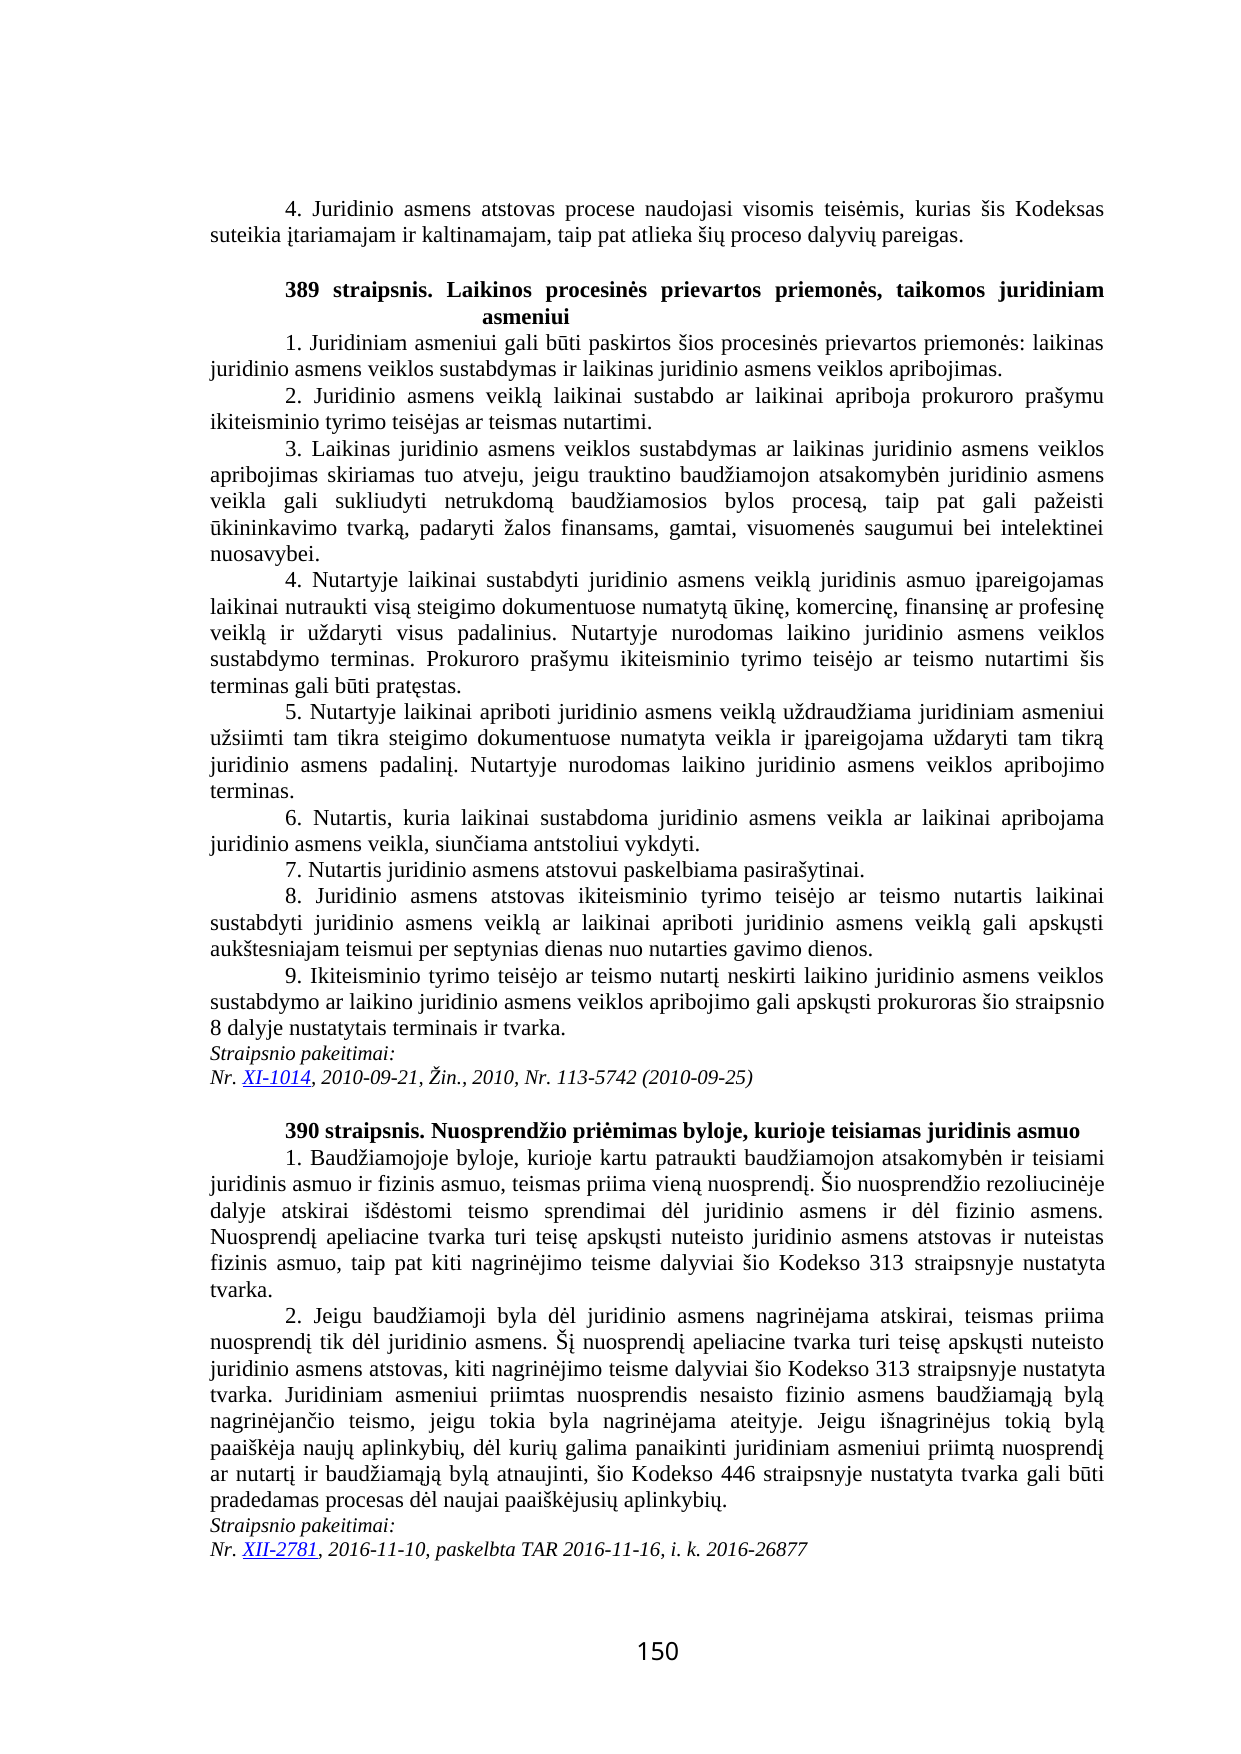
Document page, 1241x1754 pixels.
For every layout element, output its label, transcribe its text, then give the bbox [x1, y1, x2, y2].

text 389 straipsnis. Laikinos procesinės prievartos priemonės, taikomos juridiniam asmeniui [285, 276, 1106, 329]
text 9. Ikiteisminio tyrimo teisėjo ar teismo nutartį neskirti laikino juridinio asmens veiklos sustabdymo ar laikino juridinio asmens veiklos apribojimo gali apskųsti prokuroras šio straipsnio 8 dalyje nustatytais terminais ir tvarka. [210, 962, 1106, 1041]
text Straipsnio pakeitimai: [210, 1041, 1106, 1065]
text Straipsnio pakeitimai: [210, 1513, 1106, 1537]
text 5. Nutartyje laikinai apriboti juridinio asmens veiklą uždraudžiama juridiniam asmeniui užsiimti tam tikra steigimo dokumentuose numatyta veikla ir įpareigojama uždaryti tam tikrą juridinio asmens padalinį. Nutartyje nurodomas laikino juridinio asmens veiklos apribojimo terminas. [210, 698, 1106, 803]
text 6. Nutartis, kuria laikinai sustabdoma juridinio asmens veikla ar laikinai apribojama juridinio asmens veikla, siunčiama antstoliui vykdyti. [210, 803, 1106, 856]
text 4. Juridinio asmens atstovas procese naudojasi visomis teisėmis, kurias šis Kodeksas suteikia įtariamajam ir kaltinamajam, taip pat atlieka šių proceso dalyvių pareigas. [210, 195, 1106, 248]
text 1. Juridiniam asmeniui gali būti paskirtos šios procesinės prievartos priemonės: laikinas juridinio asmens veiklos sustabdymas ir laikinas juridinio asmens veiklos apribojimas. [210, 329, 1106, 382]
text 1. Baudžiamojoje byloje, kurioje kartu patraukti baudžiamojon atsakomybėn ir teisiami juridinis asmuo ir fizinis asmuo, teismas priima vieną nuosprendį. Šio nuosprendžio rezoliucinėje dalyje atskirai išdėstomi teismo sprendimai dėl juridinio asmens ir dėl fizinio asmens. Nuosprendį apeliacine tvarka turi teisę apskųsti nuteisto juridinio asmens atstovas ir nuteistas fizinis asmuo, taip pat kiti nagrinėjimo teisme dalyviai šio Kodekso 313 straipsnyje nustatyta tvarka. [210, 1144, 1106, 1302]
text 3. Laikinas juridinio asmens veiklos sustabdymas ar laikinas juridinio asmens veiklos apribojimas skiriamas tuo atveju, jeigu trauktino baudžiamojon atsakomybėn juridinio asmens veikla gali sukliudyti netrukdomą baudžiamosios bylos procesą, taip pat gali pažeisti ūkininkavimo tvarką, padaryti žalos finansams, gamtai, visuomenės saugumui bei intelektinei nuosavybei. [210, 434, 1106, 566]
text Nr. XII-2781, 2016-11-10, paskelbta TAR 2016-11-16, i. k. 2016-26877 [210, 1537, 1106, 1561]
text 8. Juridinio asmens atstovas ikiteisminio tyrimo teisėjo ar teismo nutartis laikinai sustabdyti juridinio asmens veiklą ar laikinai apriboti juridinio asmens veiklą gali apskųsti aukštesniajam teismui per septynias dienas nuo nutarties gavimo dienos. [210, 883, 1106, 962]
text 2. Juridinio asmens veiklą laikinai sustabdo ar laikinai apriboja prokuroro prašymu ikiteisminio tyrimo teisėjas ar teismas nutartimi. [210, 382, 1106, 434]
text 7. Nutartis juridinio asmens atstovui paskelbiama pasirašytinai. [210, 856, 1106, 883]
text 2. Jeigu baudžiamoji byla dėl juridinio asmens nagrinėjama atskirai, teismas priima nuosprendį tik dėl juridinio asmens. Šį nuosprendį apeliacine tvarka turi teisę apskųsti nuteisto juridinio asmens atstovas, kiti nagrinėjimo teisme dalyviai šio Kodekso 313 straipsnyje nustatyta tvarka. Juridiniam asmeniui priimtas nuosprendis nesaisto fizinio asmens baudžiamąją bylą nagrinėjančio teismo, jeigu tokia byla nagrinėjama ateityje. Jeigu išnagrinėjus tokią bylą paaiškėja naujų aplinkybių, dėl kurių galima panaikinti juridiniam asmeniui priimtą nuosprendį ar nutartį ir baudžiamąją bylą atnaujinti, šio Kodekso 446 straipsnyje nustatyta tvarka gali būti pradedamas procesas dėl naujai paaiškėjusių aplinkybių. [210, 1302, 1106, 1513]
text Nr. XI-1014, 2010-09-21, Žin., 2010, Nr. 113-5742 (2010-09-25) [210, 1065, 1106, 1089]
text 390 straipsnis. Nuosprendžio priėmimas byloje, kurioje teisiamas juridinis asmuo [210, 1118, 1106, 1144]
text 4. Nutartyje laikinai sustabdyti juridinio asmens veiklą juridinis asmuo įpareigojamas laikinai nutraukti visą steigimo dokumentuose numatytą ūkinę, komercinę, finansinę ar profesinę veiklą ir uždaryti visus padalinius. Nutartyje nurodomas laikino juridinio asmens veiklos sustabdymo terminas. Prokuroro prašymu ikiteisminio tyrimo teisėjo ar teismo nutartimi šis terminas gali būti pratęstas. [210, 566, 1106, 698]
